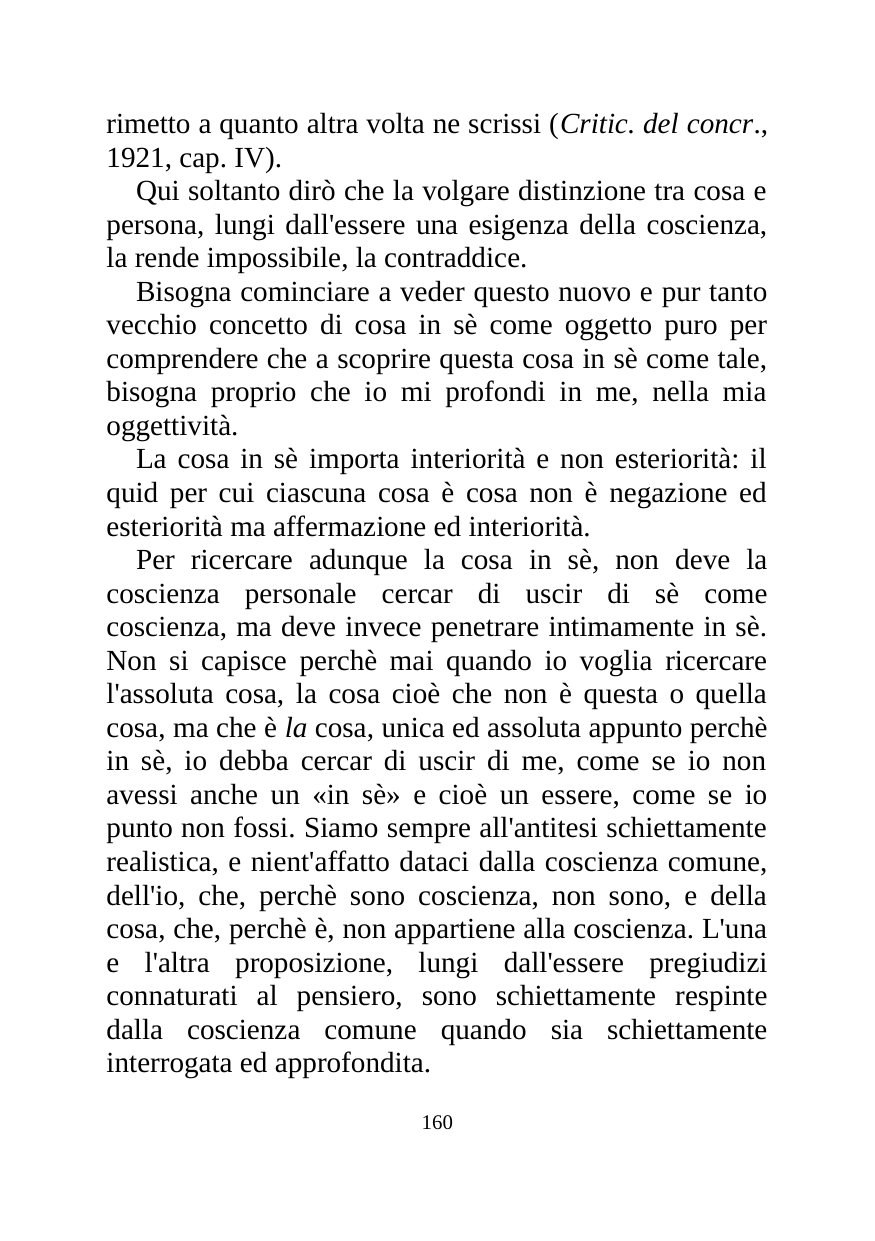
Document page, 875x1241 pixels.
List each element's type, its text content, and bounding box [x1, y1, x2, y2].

text Per ricercare adunque la cosa in sè, non deve la coscienza personale cercar di uscir di sè come coscienza, ma deve invece penetrare intimamente in sè. Non si capisce perchè mai quando io voglia ricercare l'assoluta cosa, la cosa cioè che non è questa o quella cosa, ma che è la cosa, unica ed assoluta appunto perchè in sè, io debba cercar di uscir di me, come se io non avessi anche un «in sè» e cioè un essere, come se io punto non fossi. Siamo sempre all'antitesi schiettamente realistica, e nient'affatto dataci dalla coscienza comune, dell'io, che, perchè sono coscienza, non sono, e della cosa, che, perchè è, non appartiene alla coscienza. L'una e l'altra proposizione, lungi dall'essere pregiudizi connaturati al pensiero, sono schiettamente respinte dalla coscienza comune quando sia schiettamente interrogata ed approfondita. [106, 542, 768, 1079]
text Qui soltanto dirò che la volgare distinzione tra cosa e persona, lungi dall'essere una esigenza della coscienza, la rende impossibile, la contraddice. [106, 173, 768, 274]
text Bisogna cominciare a veder questo nuovo e pur tanto vecchio concetto di cosa in sè come oggetto puro per comprendere che a scoprire questa cosa in sè come tale, bisogna proprio che io mi profondi in me, nella mia oggettività. [106, 274, 768, 442]
text rimetto a quanto altra volta ne scrissi (Critic. del concr., 1921, cap. IV). [106, 106, 768, 173]
text La cosa in sè importa interiorità e non esteriorità: il quid per cui ciascuna cosa è cosa non è negazione ed esteriorità ma affermazione ed interiorità. [106, 442, 768, 542]
